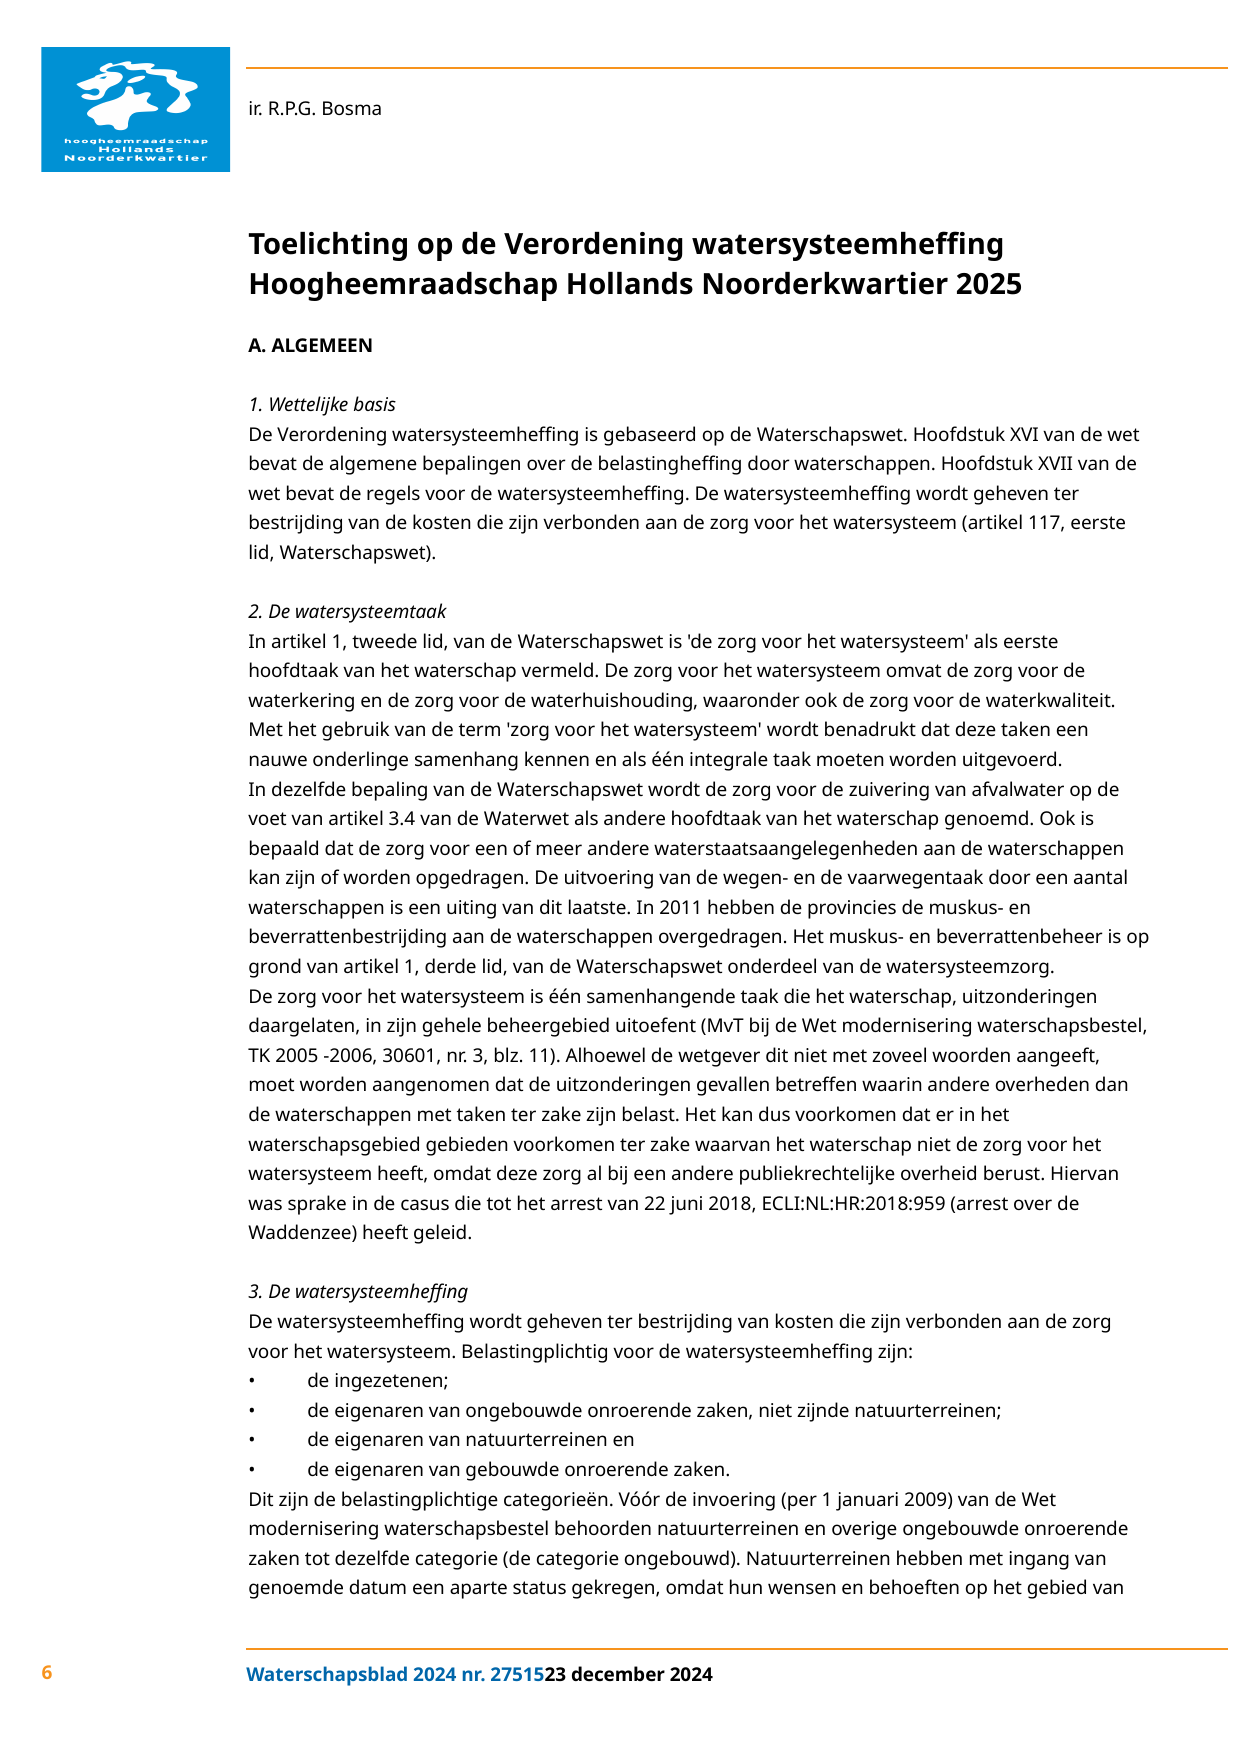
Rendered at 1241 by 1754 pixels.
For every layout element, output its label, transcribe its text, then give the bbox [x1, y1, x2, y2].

picture [78, 64, 122, 99]
text A. ALGEMEEN [248, 332, 1152, 358]
picture [129, 76, 144, 82]
text De watersysteemheffing wordt geheven ter bestrijding van kosten die zijn verbonden aan de zorg voor het watersysteem. Belastingplichtig voor de watersysteemheffing zijn: [248, 1308, 1152, 1363]
text Toelichting op de Verordening watersysteemheffing Hoogheemraadschap Hollands Noorderkwartier 2025 [248, 223, 1152, 303]
text De Verordening watersysteemheffing is gebaseerd op de Waterschapswet. Hoofdstuk XVI van de wet bevat de algemene bepalingen over de belastingheffing door waterschappen. Hoofdstuk XVII van de wet bevat de regels voor de watersysteemheffing. De watersysteemheffing wordt geheven ter bestrijding van de kosten die zijn verbonden aan de zorg voor het watersysteem (artikel 117, eerste lid, Waterschapswet). [248, 421, 1152, 565]
text 1. Wettelijke basis [248, 391, 1152, 417]
list de ingezetenen; [248, 1367, 1152, 1393]
picture [88, 87, 157, 130]
text 2. De watersysteemtaak [248, 598, 1152, 624]
list de eigenaren van gebouwde onroerende zaken. [248, 1456, 1152, 1482]
picture [118, 62, 197, 112]
list de eigenaren van ongebouwde onroerende zaken, niet zijnde natuurterreinen; [248, 1397, 1152, 1423]
text In artikel 1, tweede lid, van de Waterschapswet is 'de zorg voor het watersysteem' als eerste hoofdtaak van het waterschap vermeld. De zorg voor het watersysteem omvat de zorg voor de waterkering en de zorg voor de waterhuishouding, waaronder ook de zorg voor de waterkwaliteit. Met het gebruik van de term 'zorg voor het watersysteem' wordt benadrukt dat deze taken een nauwe onderlinge samenhang kennen en als één integrale taak moeten worden uitgevoerd. [248, 628, 1152, 772]
text ir. R.P.G. Bosma [248, 95, 1152, 121]
text 3. De watersysteemheffing [248, 1279, 1152, 1304]
list de eigenaren van natuurterreinen en [248, 1427, 1152, 1452]
text De zorg voor het watersysteem is één samenhangende taak die het waterschap, uitzonderingen daargelaten, in zijn gehele beheergebied uitoefent (MvT bij de Wet modernisering waterschapsbestel, TK 2005 -2006, 30601, nr. 3, blz. 11). Alhoewel de wetgever dit niet met zoveel woorden aangeeft, moet worden aangenomen dat de uitzonderingen gevallen betreffen waarin andere overheden dan de waterschappen met taken ter zake zijn belast. Het kan dus voorkomen dat er in het waterschapsgebied gebieden voorkomen ter zake waarvan het waterschap niet de zorg voor het watersysteem heeft, omdat deze zorg al bij een andere publiekrechtelijke overheid berust. Hiervan was sprake in de casus die tot het arrest van 22 juni 2018, ECLI:NL:HR:2018:959 (arrest over de Waddenzee) heeft geleid. [248, 983, 1152, 1245]
text Dit zijn de belastingplichtige categorieën. Vóór de invoering (per 1 januari 2009) van de Wet modernisering waterschapsbestel behoorden natuurterreinen en overige ongebouwde onroerende zaken tot dezelfde categorie (de categorie ongebouwd). Natuurterreinen hebben met ingang van genoemde datum een aparte status gekregen, omdat hun wensen en behoeften op het gebied van [248, 1486, 1152, 1600]
text In dezelfde bepaling van de Waterschapswet wordt de zorg voor de zuivering van afvalwater op de voet van artikel 3.4 van de Waterwet als andere hoofdtaak van het waterschap genoemd. Ook is bepaald dat de zorg voor een of meer andere waterstaatsaangelegenheden aan de waterschappen kan zijn of worden opgedragen. De uitvoering van de wegen- en de vaarwegentaak door een aantal waterschappen is een uiting van dit laatste. In 2011 hebben de provincies de muskus- en beverrattenbestrijding aan de waterschappen overgedragen. Het muskus- en beverrattenbeheer is op grond van artikel 1, derde lid, van de Waterschapswet onderdeel van de watersysteemzorg. [248, 776, 1152, 979]
